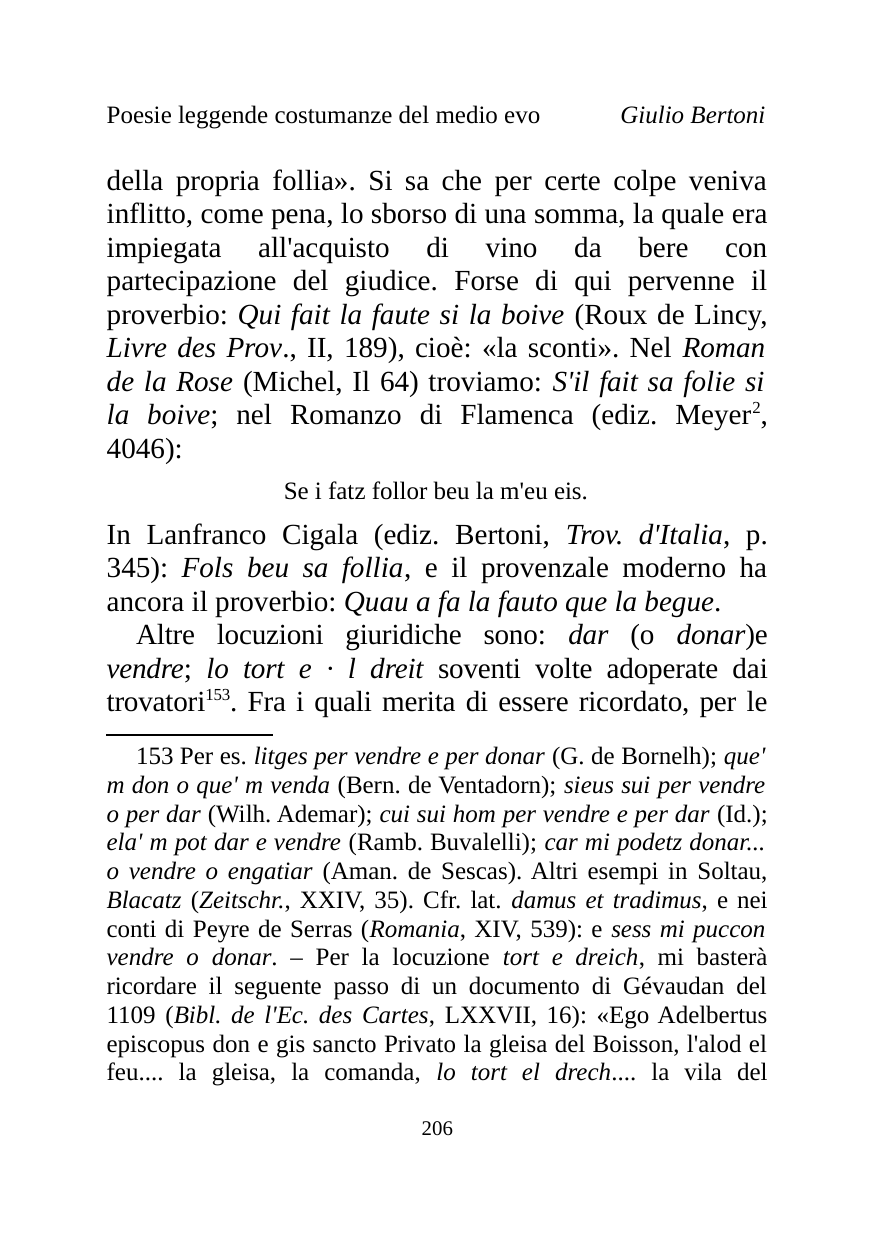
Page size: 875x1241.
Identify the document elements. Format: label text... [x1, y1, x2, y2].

text Per es. litges per vendre e per donar (G. de Bornelh); que' m don o que' m venda (Bern. de Ventadorn); sieus sui per vendre o per dar (Wilh. Ademar); cui sui hom per vendre e per dar (Id.); ela' m pot dar e vendre (Ramb. Buvalelli); car mi podetz donar... o vendre o engatiar (Aman. de Sescas). Altri esempi in Soltau, Blacatz (Zeitschr., XXIV, 35). Cfr. lat. damus et tradimus, e nei conti di Peyre de Serras (Romania, XIV, 539): e sess mi puccon vendre o donar. – Per la locuzione tort e dreich, mi basterà ricordare il seguente passo di un documento di Gévaudan del 1109 (Bibl. de l'Ec. des Cartes, LXXVII, 16): «Ego Adelbertus episcopus don e gis sancto Privato la gleisa del Boisson, l'alod el feu.... la gleisa, la comanda, lo tort el drech.... la vila del [106, 741, 768, 1086]
text della propria follia». Si sa che per certe colpe veniva inflitto, come pena, lo sborso di una somma, la quale era impiegata all'acquisto di vino da bere con partecipazione del giudice. Forse di qui pervenne il proverbio: Qui fait la faute si la boive (Roux de Lincy, Livre des Prov., II, 189), cioè: «la sconti». Nel Roman de la Rose (Michel, Il 64) troviamo: S'il fait sa folie si la boive; nel Romanzo di Flamenca (ediz. Meyer2, 4046): [106, 163, 768, 464]
text Altre locuzioni giuridiche sono: dar (o donar)e vendre; lo tort e ∙ l dreit soventi volte adoperate dai trovatori. Fra i quali merita di essere ricordato, per le [106, 617, 768, 718]
text In Lanfranco Cigala (ediz. Bertoni, Trov. d'Italia, p. 345): Fols beu sa follia, e il provenzale moderno ha ancora il proverbio: Quau a fa la fauto que la begue. [106, 517, 768, 617]
text Se i fatz follor beu la m'eu eis. [283, 476, 768, 505]
